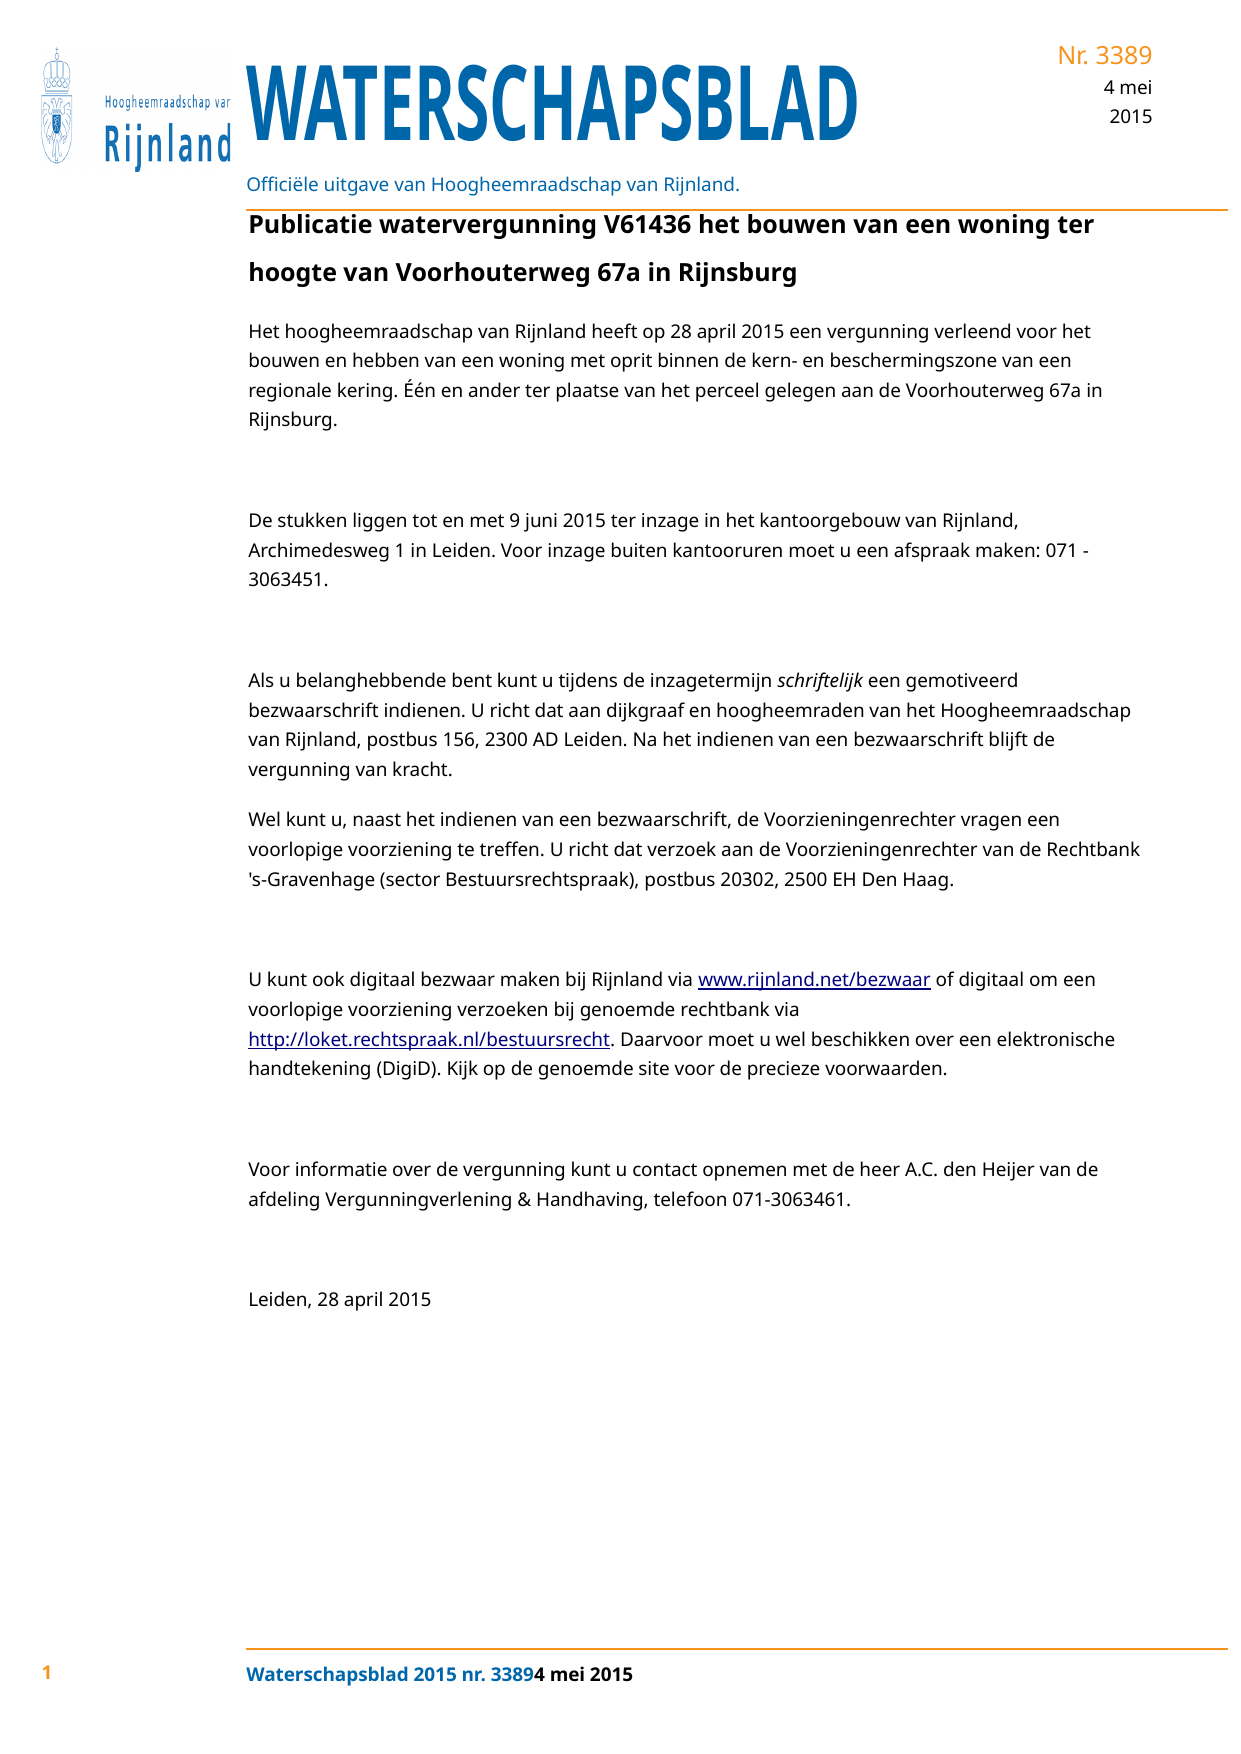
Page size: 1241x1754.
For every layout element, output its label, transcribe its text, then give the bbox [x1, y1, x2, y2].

picture [41, 47, 231, 172]
text Voor informatie over de vergunning kunt u contact opnemen met de heer A.C. den Heijer van de afdeling Vergunningverlening & Handhaving, telefoon 071-3063461. [248, 1156, 1152, 1212]
text U kunt ook digitaal bezwaar maken bij Rijnland via www.rijnland.net/bezwaar of digitaal om een voorlopige voorziening verzoeken bij genoemde rechtbank via http://loket.rechtspraak.nl/bestuursrecht. Daarvoor moet u wel beschikken over een elektronische handtekening (DigiD). Kijk op de genoemde site voor de precieze voorwaarden. [248, 967, 1152, 1081]
text Publicatie watervergunning V61436 het bouwen van een woning ter hoogte van Voorhouterweg 67a in Rijnsburg [248, 211, 1152, 288]
text Leiden, 28 april 2015 [248, 1287, 1152, 1312]
text De stukken liggen tot en met 9 juni 2015 ter inzage in het kantoorgebouw van Rijnland, Archimedesweg 1 in Leiden. Voor inzage buiten kantooruren moet u een afspraak maken: 071 - 3063451. [248, 507, 1152, 592]
text Het hoogheemraadschap van Rijnland heeft op 28 april 2015 een vergunning verleend voor het bouwen en hebben van een woning met oprit binnen de kern- en beschermingszone van een regionale kering. Één en ander ter plaatse van het perceel gelegen aan de Voorhouterweg 67a in Rijnsburg. [248, 318, 1152, 432]
text Wel kunt u, naast het indienen van een bezwaarschrift, de Voorzieningenrechter vragen een voorlopige voorziening te treffen. U richt dat verzoek aan de Voorzieningenrechter van de Rechtbank 's-Gravenhage (sector Bestuursrechtspraak), postbus 20302, 2500 EH Den Haag. [248, 807, 1152, 892]
text Als u belanghebbende bent kunt u tijdens de inzagetermijn schriftelijk een gemotiveerd bezwaarschrift indienen. U richt dat aan dijkgraaf en hoogheemraden van het Hoogheemraadschap van Rijnland, postbus 156, 2300 AD Leiden. Na het indienen van een bezwaarschrift blijft de vergunning van kracht. [248, 667, 1152, 782]
